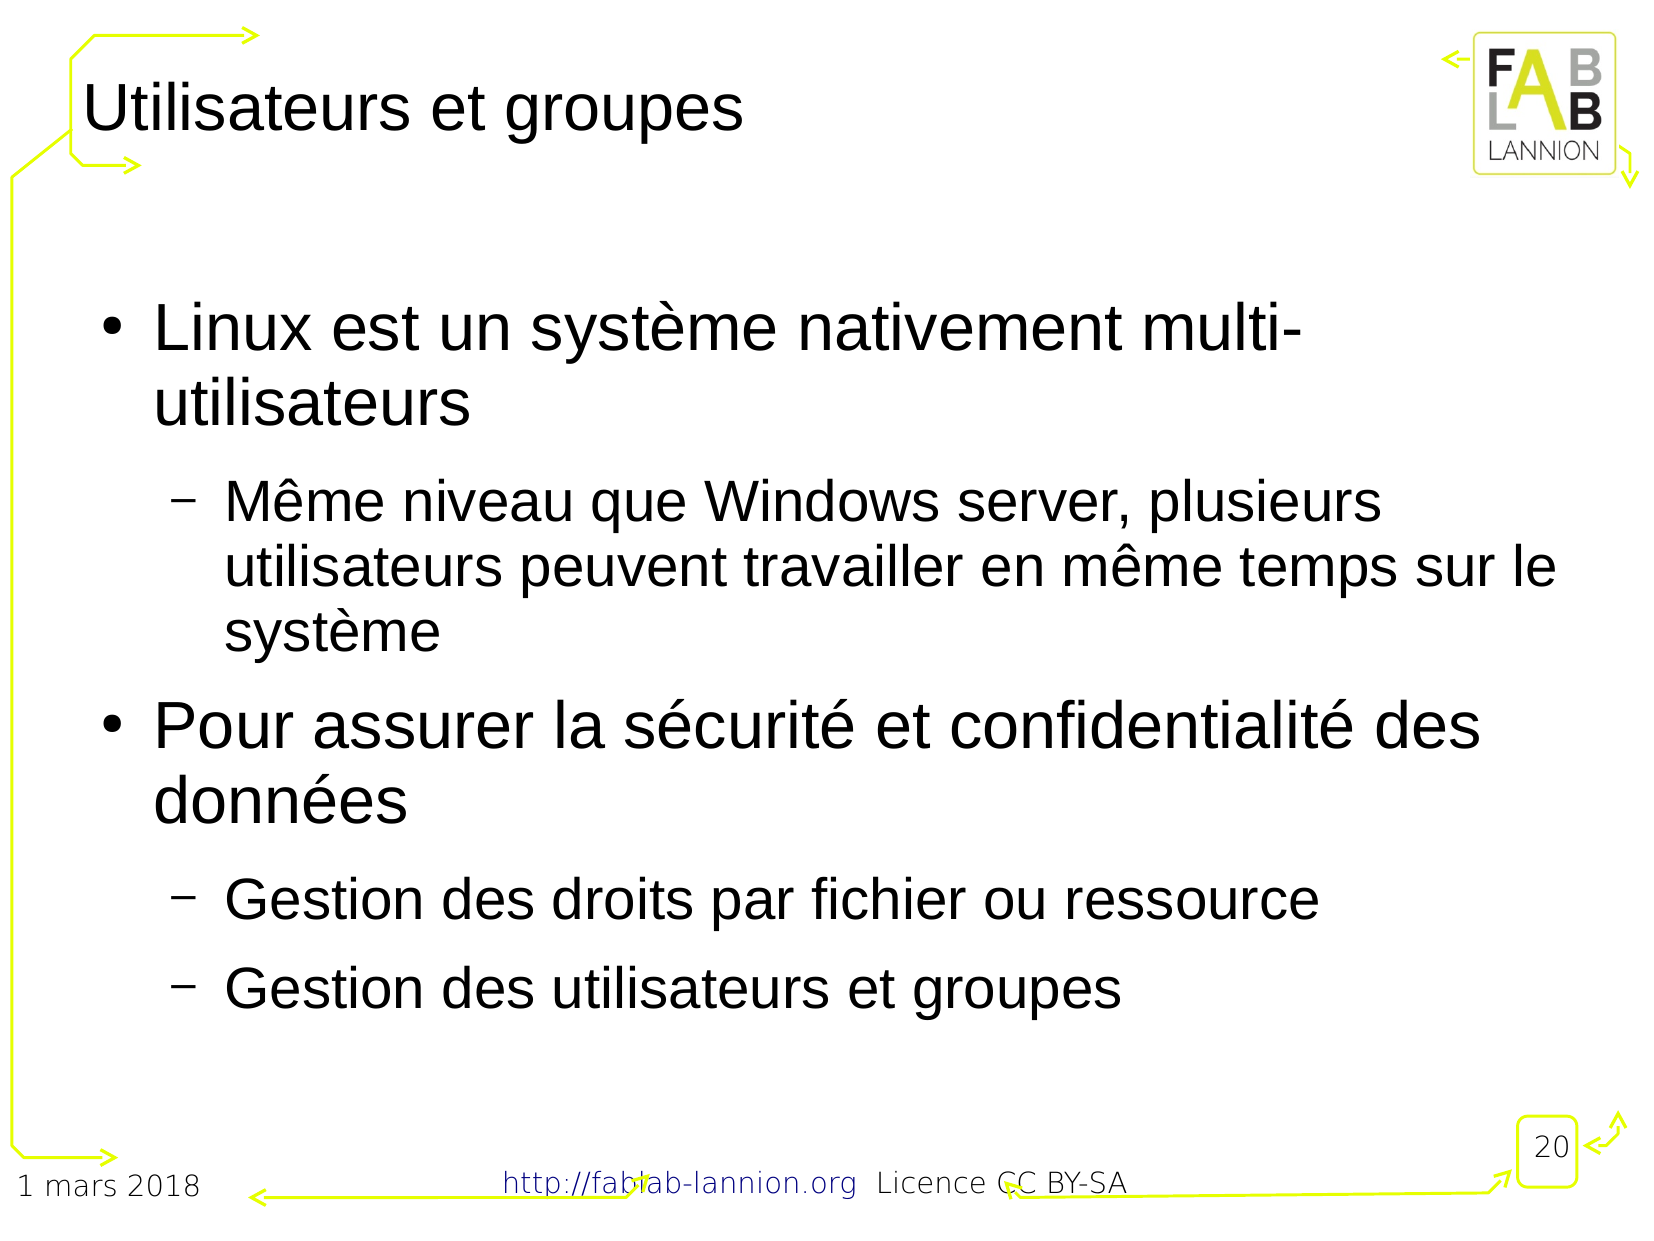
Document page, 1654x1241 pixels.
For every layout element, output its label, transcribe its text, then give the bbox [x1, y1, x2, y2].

picture [1470, 29, 1619, 178]
title Utilisateurs et groupes [82, 49, 1441, 166]
list Linux est un système nativement multi-utilisateurs Même niveau que Windows server, plusieurs utilisateurs peuvent travailler en même temps sur le système Pour assurer la sécurité et confidentialité des données Gestion des droits par fichier ou ressource Gestion des utilisateurs et groupes [82, 290, 1571, 1052]
